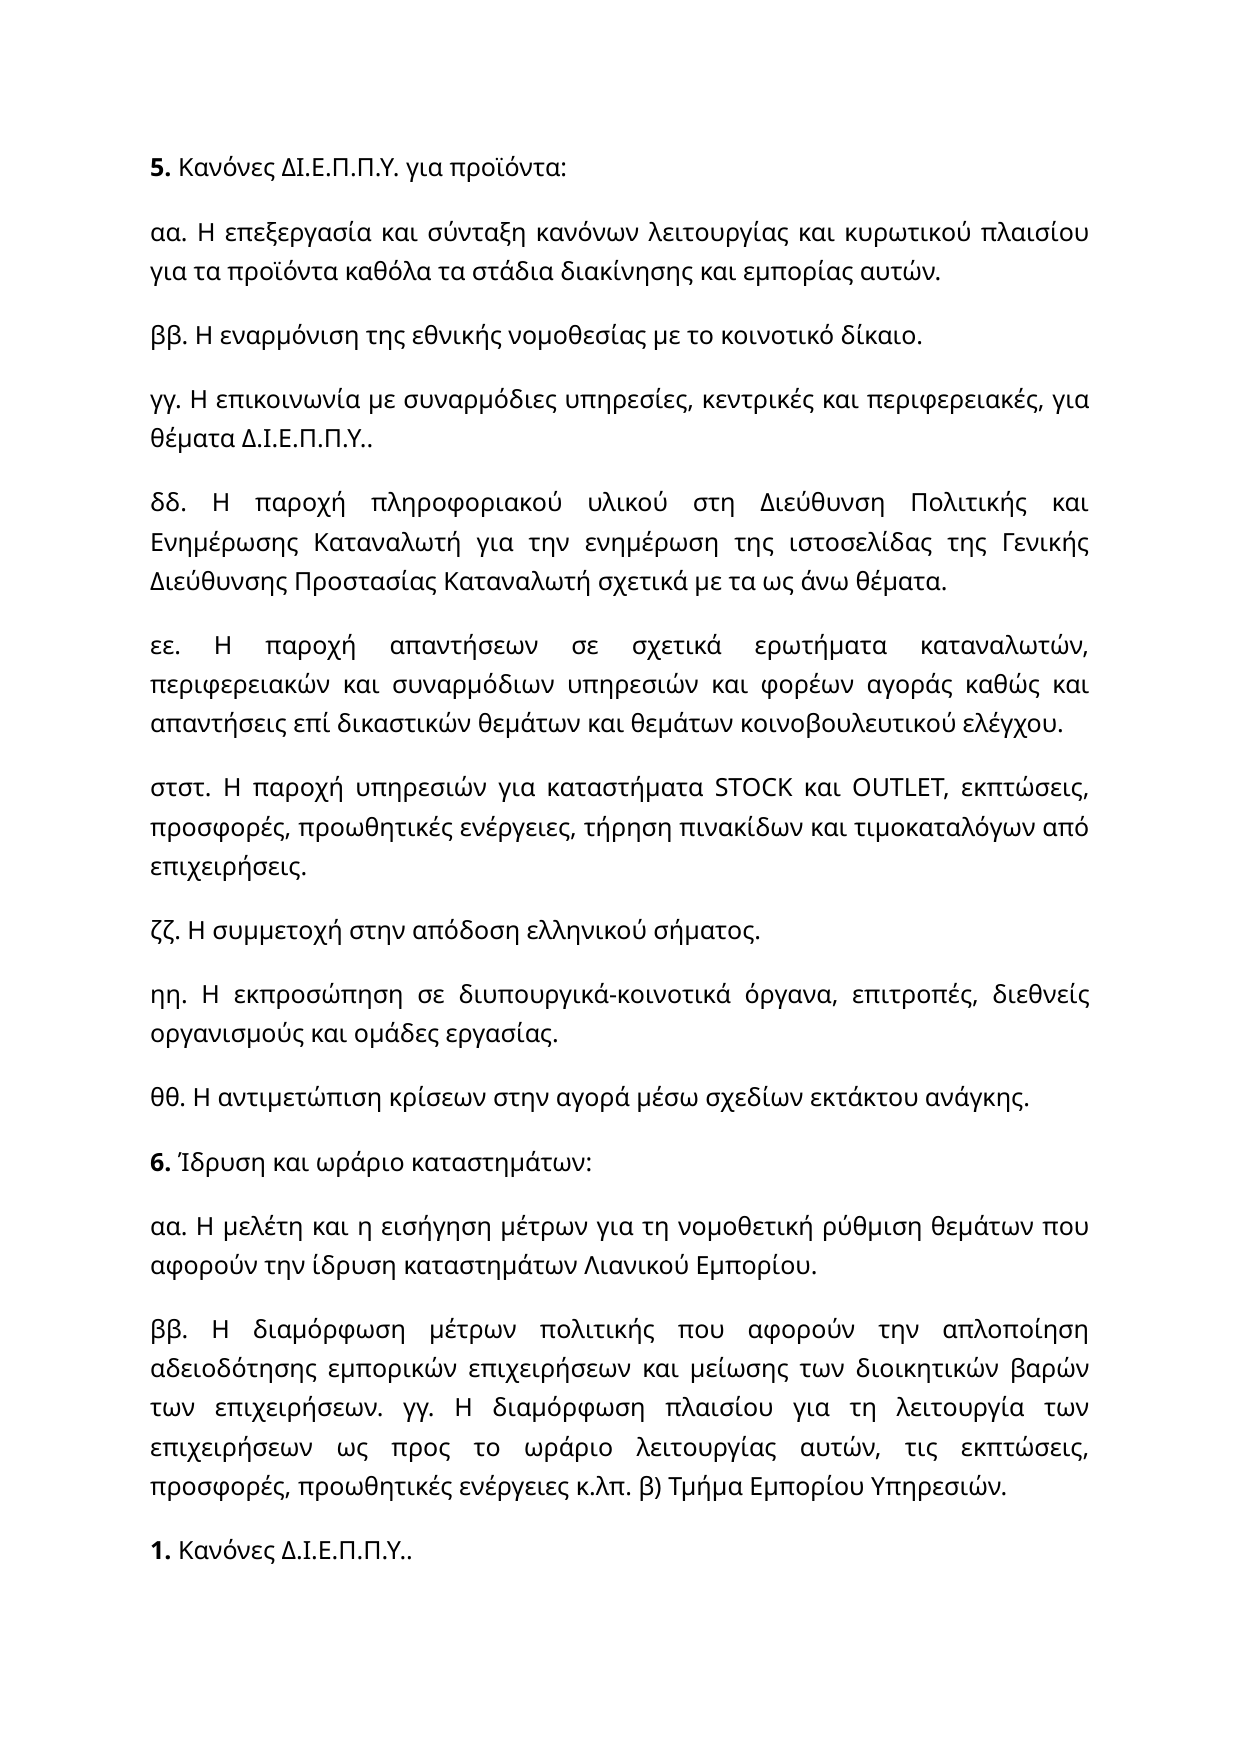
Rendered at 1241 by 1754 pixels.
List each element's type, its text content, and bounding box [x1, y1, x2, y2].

text ηη. Η εκπροσώπηση σε διυπουργικά-κοινοτικά όργανα, επιτροπές, διεθνείς οργανισμούς και ομάδες εργασίας. [150, 977, 1090, 1050]
text αα. Η μελέτη και η εισήγηση μέτρων για τη νομοθετική ρύθμιση θεμάτων που αφορούν την ίδρυση καταστημάτων Λιανικού Εμπορίου. [150, 1208, 1090, 1282]
text ββ. Η εναρμόνιση της εθνικής νομοθεσίας με το κοινοτικό δίκαιο. [150, 317, 1090, 352]
text στστ. Η παροχή υπηρεσιών για καταστήματα STOCK και OUTLET, εκπτώσεις, προσφορές, προωθητικές ενέργειες, τήρηση πινακίδων και τιμοκαταλόγων από επιχειρήσεις. [150, 770, 1090, 882]
text γγ. Η επικοινωνία με συναρμόδιες υπηρεσίες, κεντρικές και περιφερειακές, για θέματα Δ.Ι.Ε.Π.Π.Υ.. [150, 382, 1090, 455]
text 1. Κανόνες Δ.Ι.Ε.Π.Π.Υ.. [150, 1532, 1090, 1567]
text θθ. Η αντιμετώπιση κρίσεων στην αγορά μέσω σχεδίων εκτάκτου ανάγκης. [150, 1080, 1090, 1114]
text ζζ. Η συμμετοχή στην απόδοση ελληνικού σήματος. [150, 912, 1090, 947]
text ββ. Η διαμόρφωση μέτρων πολιτικής που αφορούν την απλοποίηση αδειοδότησης εμπορικών επιχειρήσεων και μείωσης των διοικητικών βαρών των επιχειρήσεων. γγ. Η διαμόρφωση πλαισίου για τη λειτουργία των επιχειρήσεων ως προς το ωράριο λειτουργίας αυτών, τις εκπτώσεις, προσφορές, προωθητικές ενέργειες κ.λπ. β) Τμήμα Εμπορίου Υπηρεσιών. [150, 1312, 1090, 1502]
text 5. Κανόνες ΔΙ.Ε.Π.Π.Υ. για προϊόντα: [150, 150, 1090, 184]
text εε. Η παροχή απαντήσεων σε σχετικά ερωτήματα καταναλωτών, περιφερειακών και συναρμόδιων υπηρεσιών και φορέων αγοράς καθώς και απαντήσεις επί δικαστικών θεμάτων και θεμάτων κοινοβουλευτικού ελέγχου. [150, 627, 1090, 740]
text 6. Ίδρυση και ωράριο καταστημάτων: [150, 1144, 1090, 1178]
text δδ. Η παροχή πληροφοριακού υλικού στη Διεύθυνση Πολιτικής και Ενημέρωσης Καταναλωτή για την ενημέρωση της ιστοσελίδας της Γενικής Διεύθυνσης Προστασίας Καταναλωτή σχετικά με τα ως άνω θέματα. [150, 485, 1090, 597]
text αα. Η επεξεργασία και σύνταξη κανόνων λειτουργίας και κυρωτικού πλαισίου για τα προϊόντα καθόλα τα στάδια διακίνησης και εμπορίας αυτών. [150, 214, 1090, 287]
